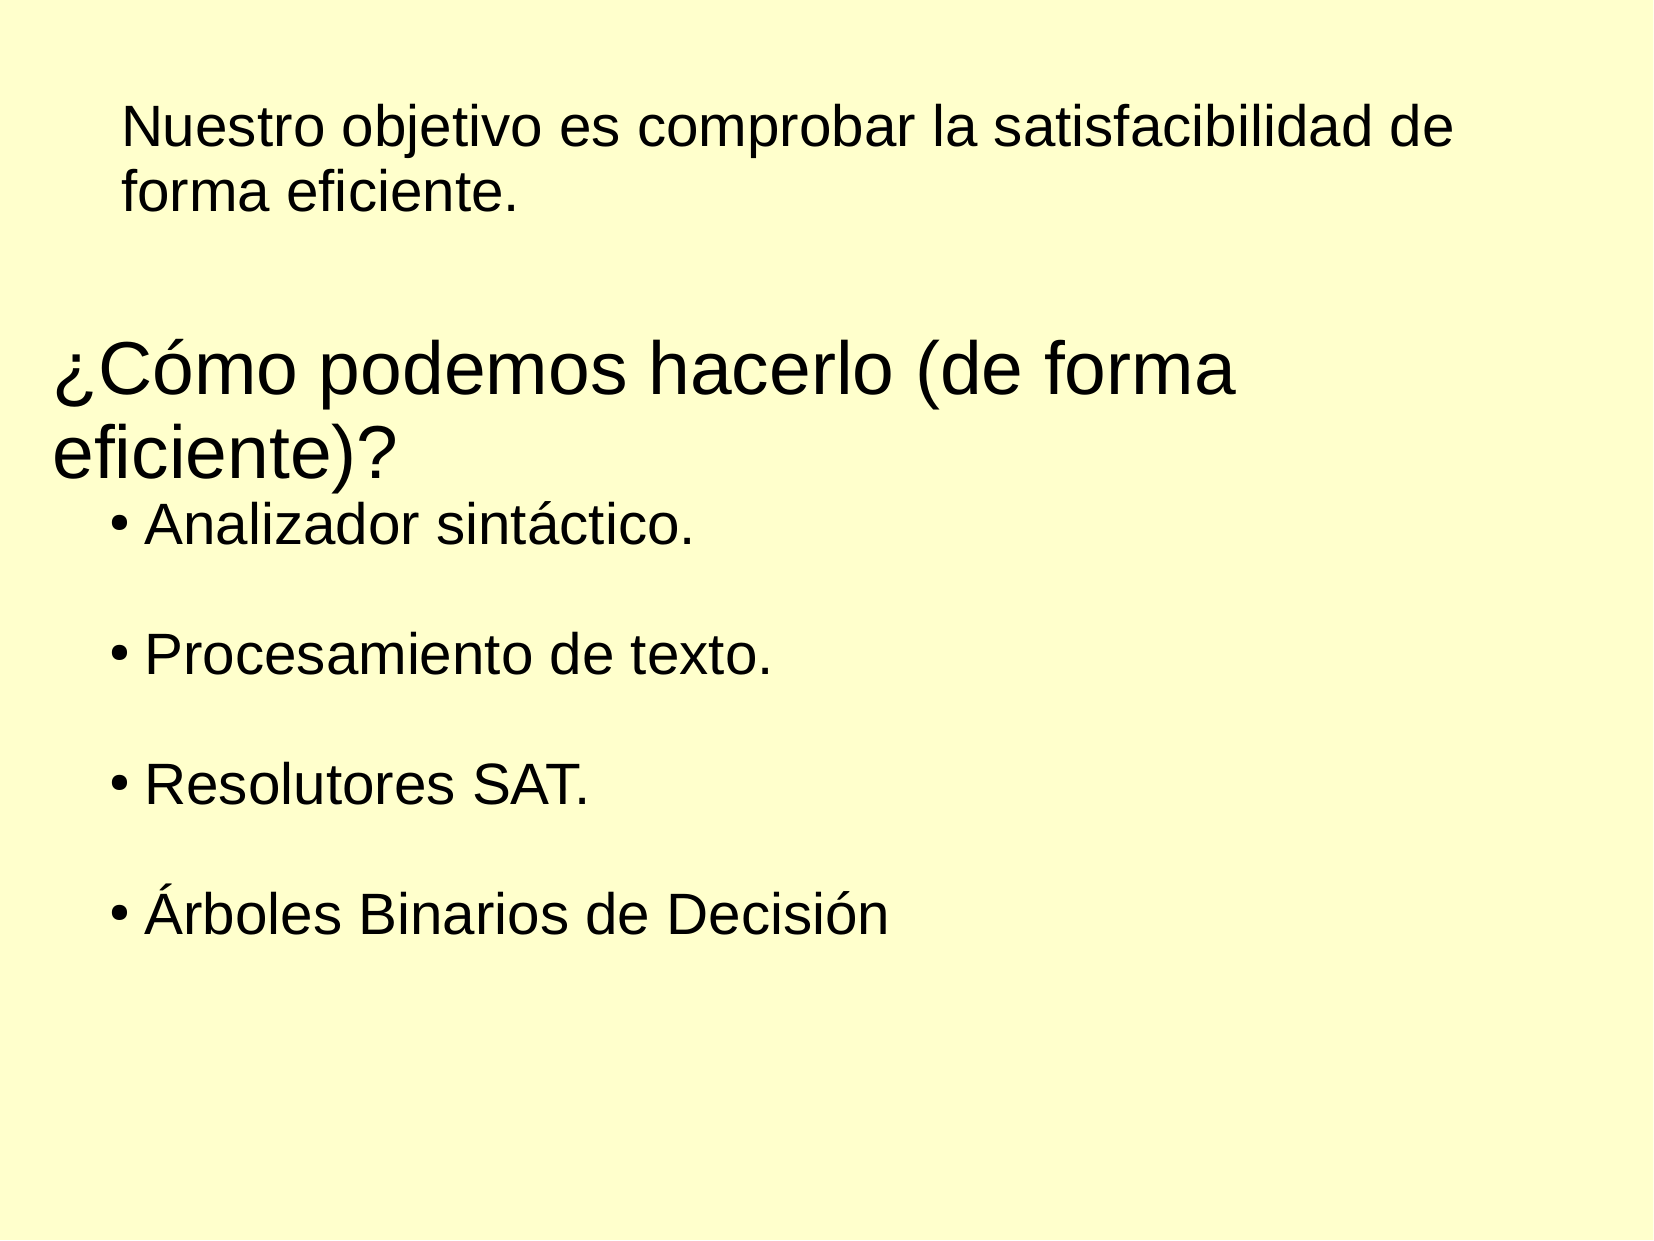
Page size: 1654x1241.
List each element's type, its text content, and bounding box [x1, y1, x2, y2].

text_box Analizador sintáctico. Procesamiento de texto. Resolutores SAT. Árboles Binarios de Decisión [94, 484, 1594, 968]
text_box ¿Cómo podemos hacerlo (de forma eficiente)? [2, 318, 1619, 409]
text_box Nuestro objetivo es comprobar la satisfacibilidad de forma eficiente. [70, 86, 1570, 218]
